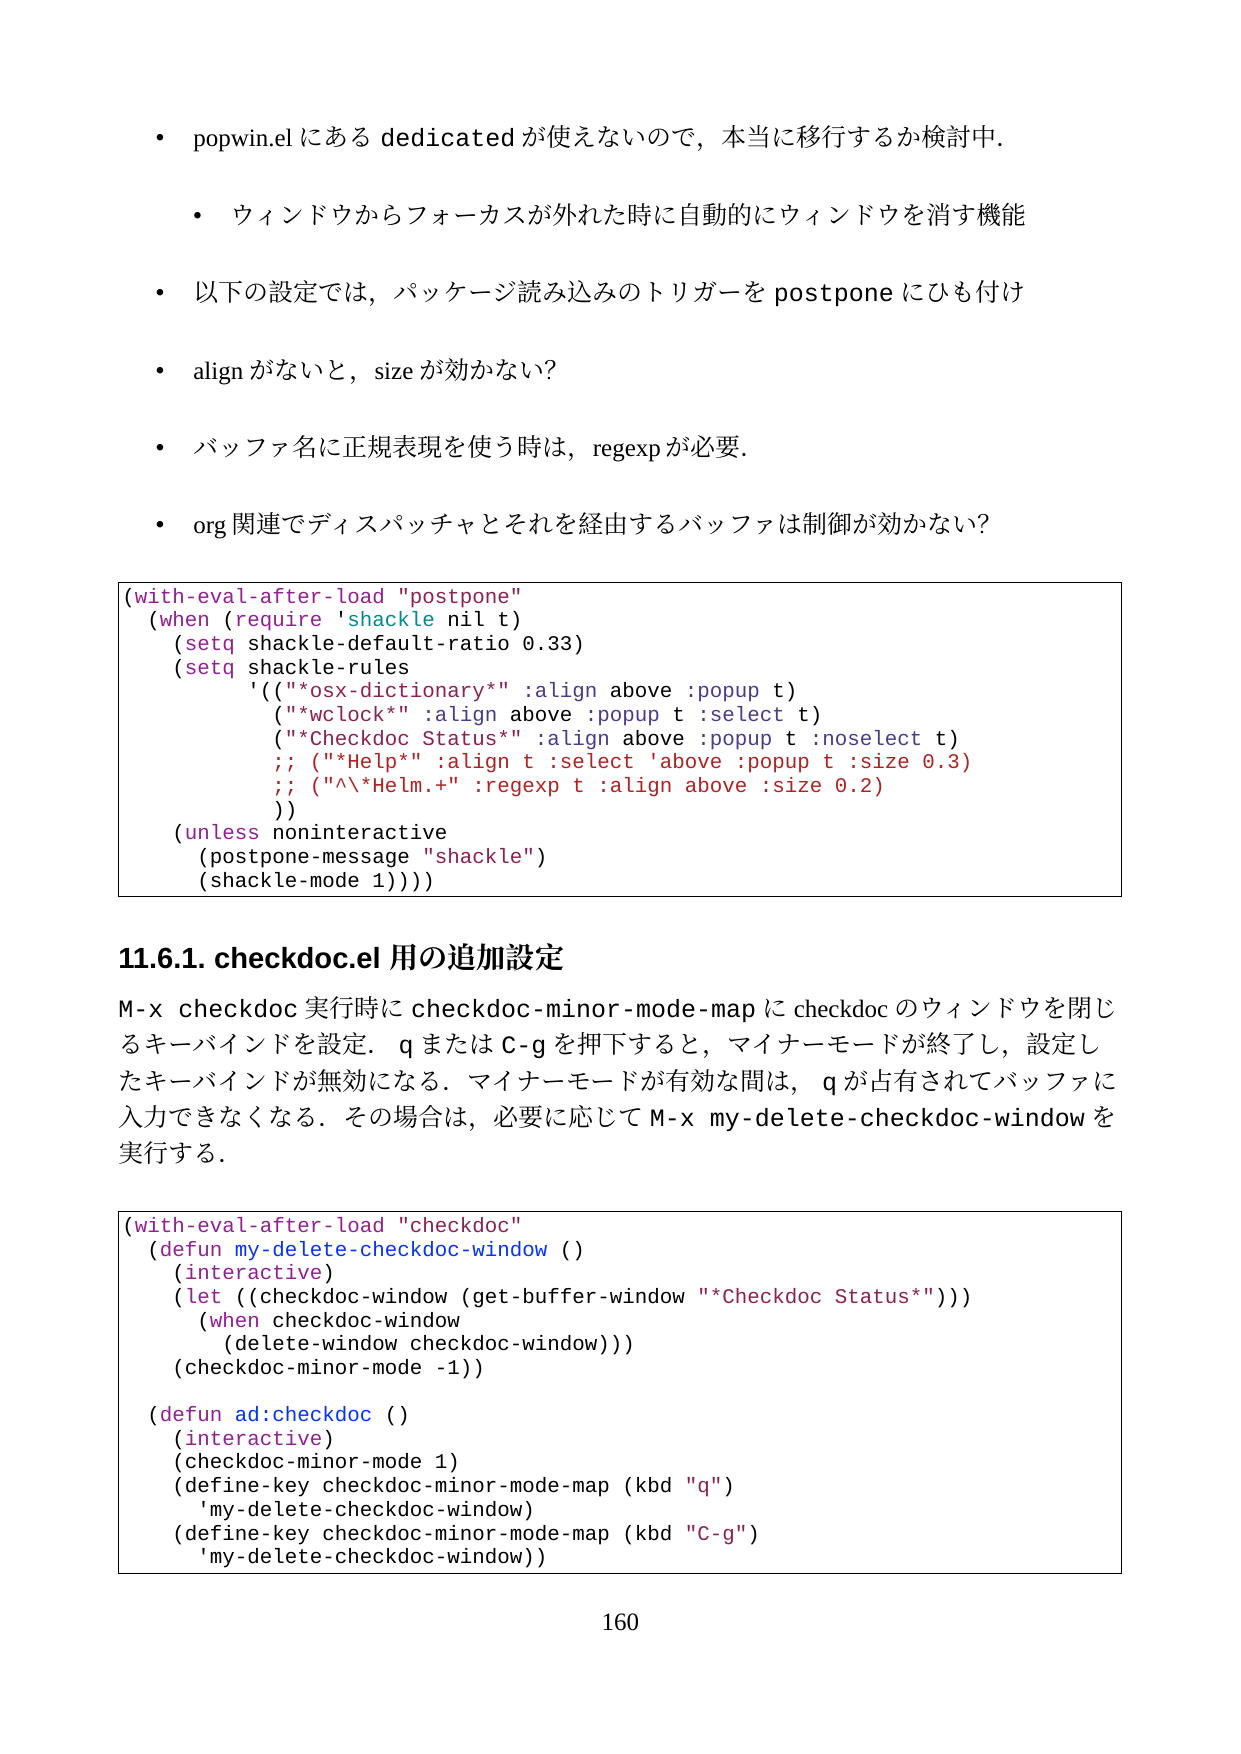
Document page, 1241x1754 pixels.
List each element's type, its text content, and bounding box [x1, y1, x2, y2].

list 以下の設定では，パッケージ読み込みのトリガーを postpone にひも付け [156, 273, 1122, 338]
text (with-eval-after-load "checkdoc" [119, 1212, 1121, 1235]
list org関連でディスパッチャとそれを経由するバッファは制御が効かない？ [156, 505, 1122, 569]
text (setq shackle-default-ratio 0.33) [119, 629, 1121, 653]
text ;; ("^\*Helm.+" :regexp t :align above :size 0.2) [119, 771, 1121, 795]
list popwin.el にある dedicated が使えないので，本当に移行するか検討中． [156, 118, 1122, 183]
text (setq shackle-rules [119, 653, 1121, 676]
text ("*Checkdoc Status*" :align above :popup t :noselect t) [119, 724, 1121, 747]
text 'my-delete-checkdoc-window) [119, 1495, 1121, 1518]
text (interactive) [119, 1424, 1121, 1448]
list align がないと，size が効かない？ [156, 350, 1122, 415]
text ("*wclock*" :align above :popup t :select t) [119, 700, 1121, 724]
text 'my-delete-checkdoc-window)) [119, 1542, 1121, 1573]
text (defun my-delete-checkdoc-window () [119, 1235, 1121, 1258]
text (with-eval-after-load "postpone" [119, 583, 1121, 606]
list バッファ名に正規表現を使う時は，regexpが必要． [156, 427, 1122, 492]
list ウィンドウからフォーカスが外れた時に自動的にウィンドウを消す機能 [193, 196, 1122, 260]
text )) [119, 795, 1121, 818]
text (unless noninteractive [119, 818, 1121, 842]
text (let ((checkdoc-window (get-buffer-window "*Checkdoc Status*"))) [119, 1282, 1121, 1306]
text (define-key checkdoc-minor-mode-map (kbd "C-g") [119, 1518, 1121, 1542]
text (checkdoc-minor-mode -1)) [119, 1353, 1121, 1377]
text (when checkdoc-window [119, 1306, 1121, 1329]
text (when (require 'shackle nil t) [119, 606, 1121, 629]
text (defun ad:checkdoc () [119, 1400, 1121, 1424]
subtitle checkdoc.el 用の追加設定 [118, 934, 1122, 976]
text ;; ("*Help*" :align t :select 'above :popup t :size 0.3) [119, 747, 1121, 771]
text (delete-window checkdoc-window))) [119, 1329, 1121, 1353]
text (shackle-mode 1)))) [119, 866, 1121, 896]
text (checkdoc-minor-mode 1) [119, 1448, 1121, 1471]
text M-x checkdoc 実行時に checkdoc-minor-mode-map に checkdoc のウィンドウを閉じるキーバインドを設定． q または C-g を押下すると，マイナーモードが終了し，設定したキーバインドが無効になる．マイナーモードが有効な間は， q が占有されてバッファに入力できなくなる．その場合は，必要に応じて M-x my-delete-checkdoc-window を実行する． [118, 989, 1122, 1199]
text '(("*osx-dictionary*" :align above :popup t) [119, 676, 1121, 700]
text (define-key checkdoc-minor-mode-map (kbd "q") [119, 1471, 1121, 1495]
text (interactive) [119, 1258, 1121, 1282]
text (postpone-message "shackle") [119, 842, 1121, 866]
